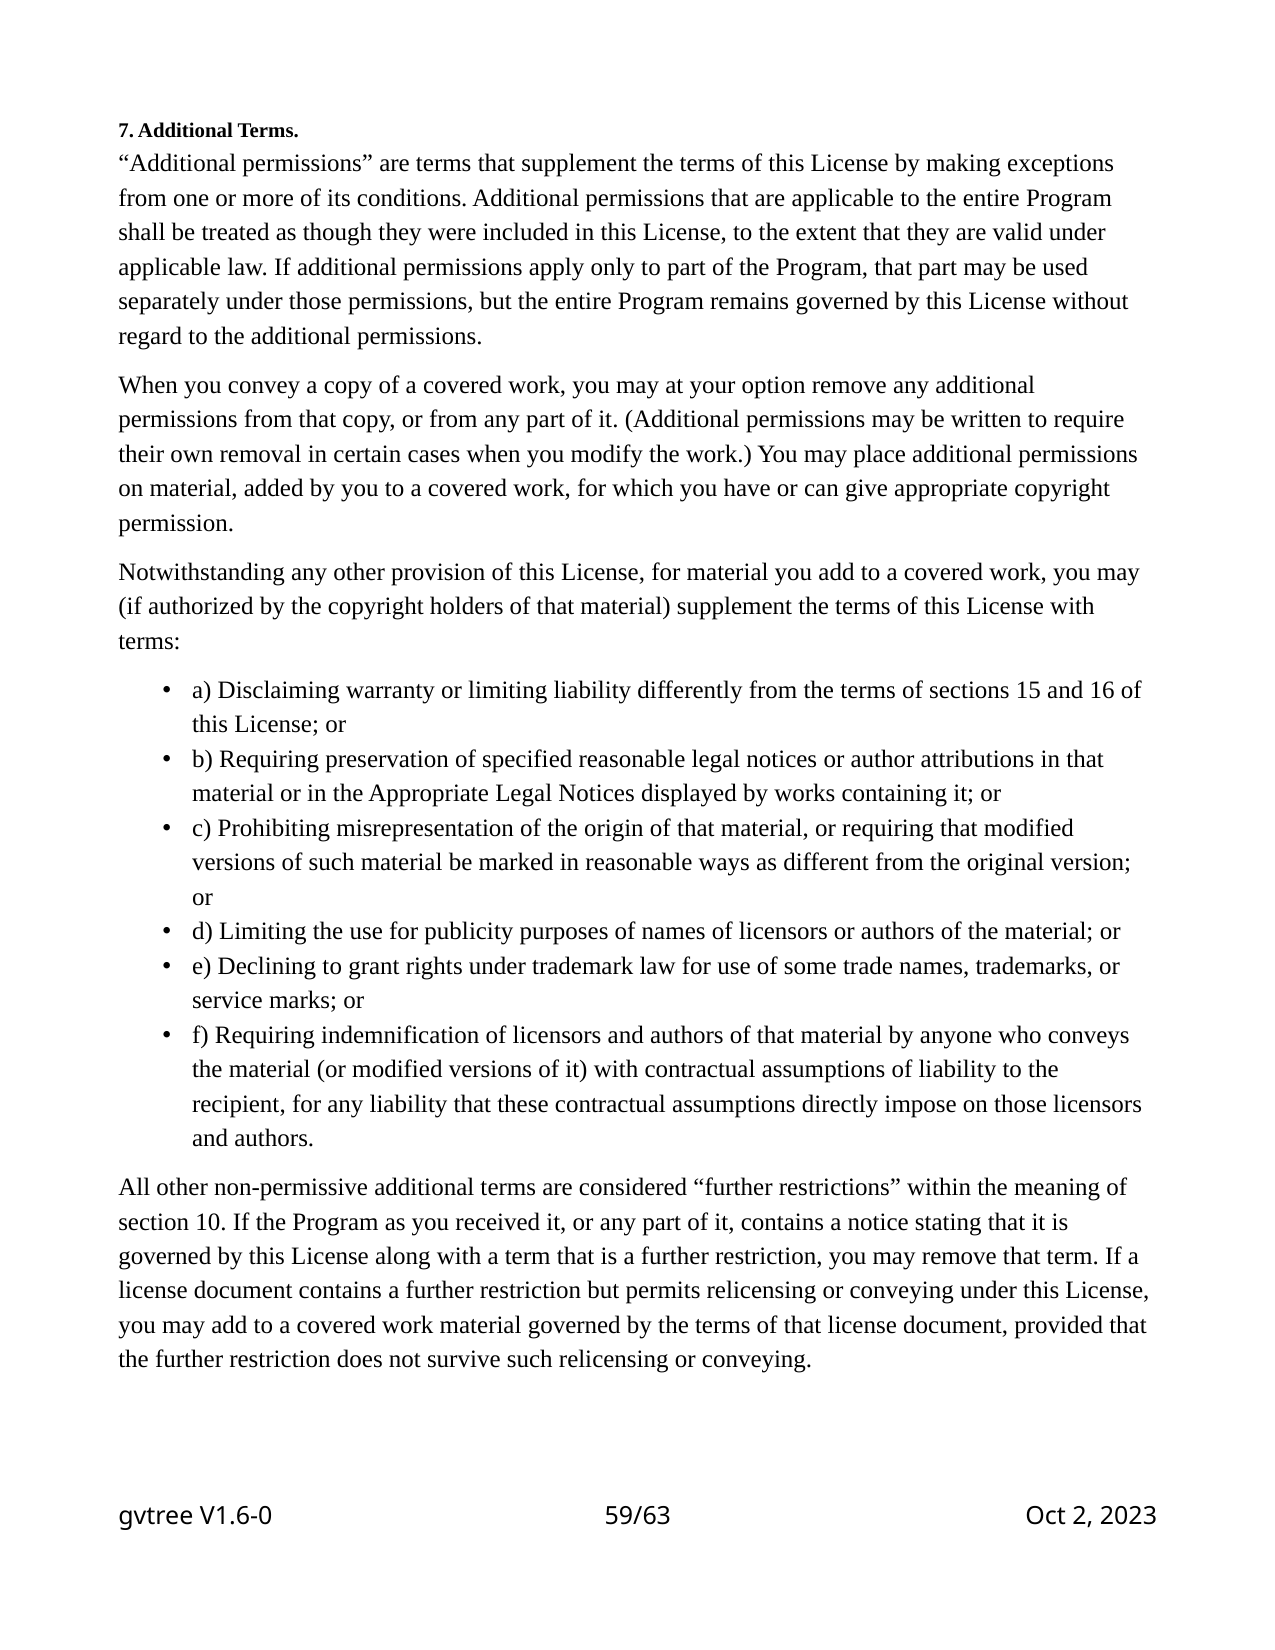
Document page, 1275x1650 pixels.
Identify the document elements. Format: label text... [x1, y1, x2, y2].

list c) Prohibiting misrepresentation of the origin of that material, or requiring that modified versions of such material be marked in reasonable ways as different from the original version; or [162, 813, 1157, 911]
text All other non-permissive additional terms are considered “further restrictions” within the meaning of section 10. If the Program as you received it, or any part of it, contains a notice stating that it is governed by this License along with a term that is a further restriction, you may remove that term. If a license document contains a further restriction but permits relicensing or conveying under this License, you may add to a covered work material governed by the terms of that license document, provided that the further restriction does not survive such relicensing or conveying. [118, 1172, 1157, 1373]
text Notwithstanding any other provision of this License, for material you add to a covered work, you may (if authorized by the copyright holders of that material) supplement the terms of this License with terms: [118, 557, 1157, 654]
subtitle 7. Additional Terms. [118, 118, 1157, 142]
list a) Disclaiming warranty or limiting liability differently from the terms of sections 15 and 16 of this License; or [162, 675, 1157, 738]
list e) Declining to grant rights under trademark law for use of some trade names, trademarks, or service marks; or [162, 951, 1157, 1014]
list f) Requiring indemnification of licensors and authors of that material by anyone who conveys the material (or modified versions of it) with contractual assumptions of liability to the recipient, for any liability that these contractual assumptions directly impose on those licensors and authors. [162, 1020, 1157, 1152]
list b) Requiring preservation of specified reasonable legal notices or author attributions in that material or in the Appropriate Legal Notices displayed by works containing it; or [162, 744, 1157, 807]
text “Additional permissions” are terms that supplement the terms of this License by making exceptions from one or more of its conditions. Additional permissions that are applicable to the entire Program shall be treated as though they were included in this License, to the extent that they are valid under applicable law. If additional permissions apply only to part of the Program, that part may be used separately under those permissions, but the entire Program remains governed by this License without regard to the additional permissions. [118, 148, 1157, 349]
text When you convey a copy of a covered work, you may at your option remove any additional permissions from that copy, or from any part of it. (Additional permissions may be written to require their own removal in certain cases when you modify the work.) You may place additional permissions on material, added by you to a covered work, for which you have or can give appropriate copyright permission. [118, 370, 1157, 537]
list d) Limiting the use for publicity purposes of names of licensors or authors of the material; or [162, 916, 1157, 945]
